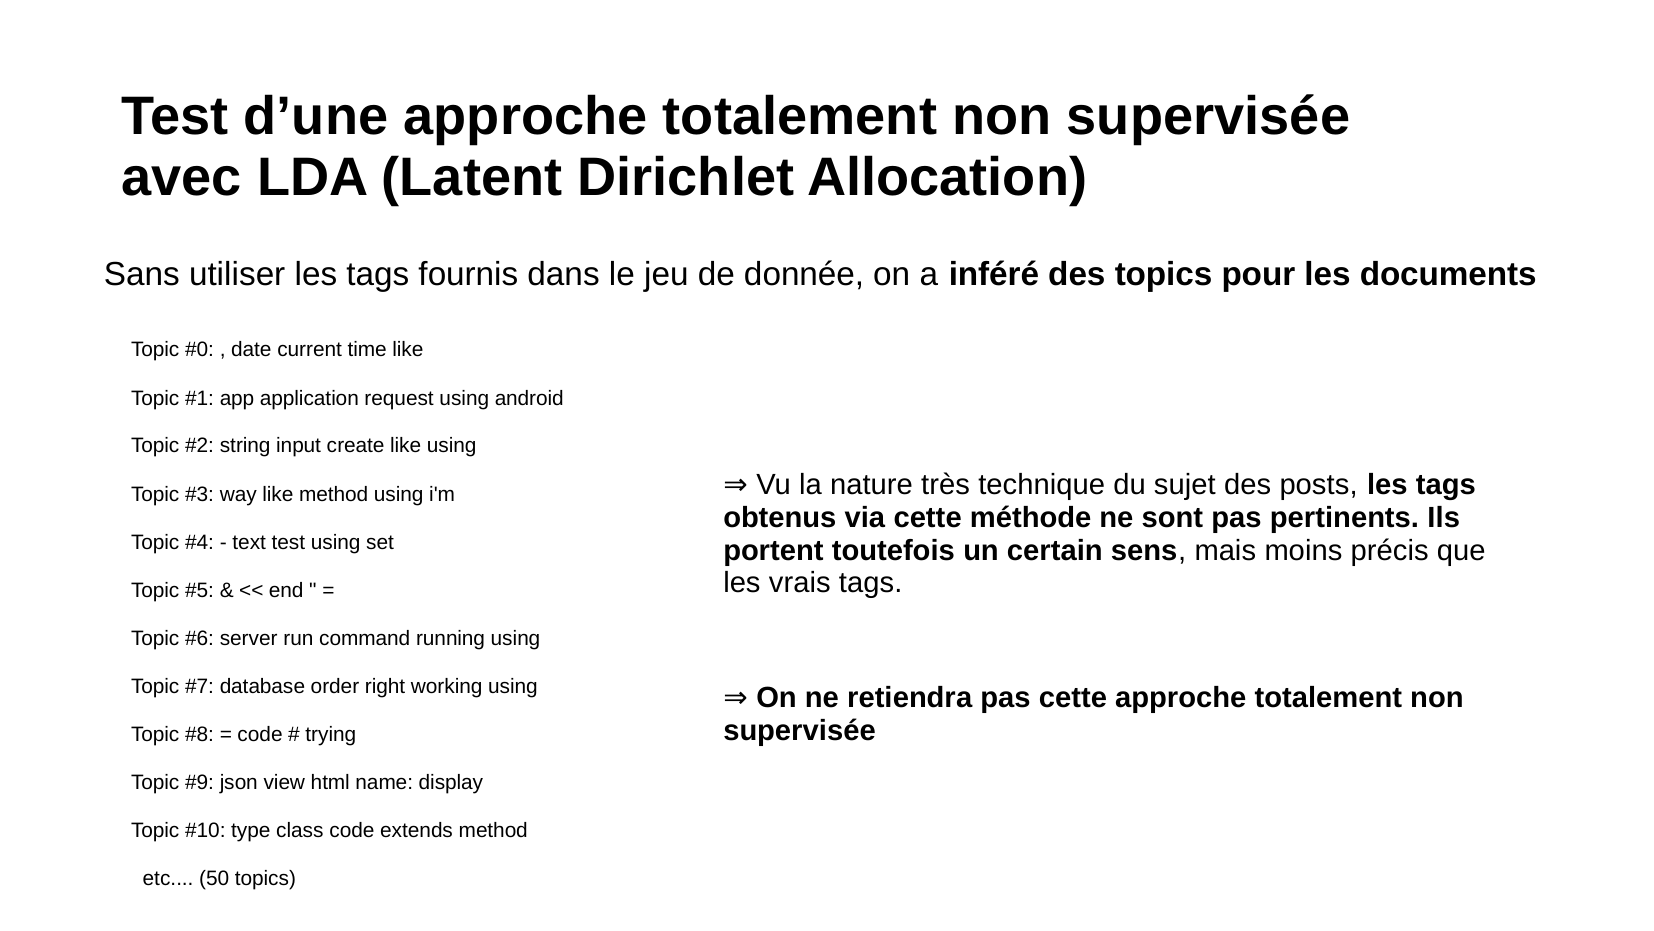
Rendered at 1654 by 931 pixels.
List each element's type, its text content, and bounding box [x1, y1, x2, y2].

text_box Topic #0: , date current time like Topic #1: app application request using android Topic #2: string input create like using Topic #3: way like method using i'm Topic #4: - text test using set Topic #5: & << end " = Topic #6: server run command running using Topic #7: database order right working using Topic #8: = code # trying Topic #9: json view html name: display Topic #10: type class code extends method etc.... (50 topics) [116, 330, 579, 931]
text_box ⇒ Vu la nature très technique du sujet des posts, les tags obtenus via cette méthode ne sont pas pertinents. Ils portent toutefois un certain sens, mais moins précis que les vrais tags. ⇒ On ne retiendra pas cette approche totalement non supervisée [708, 460, 1529, 813]
text_box Sans utiliser les tags fournis dans le jeu de donnée, on a inféré des topics pour les documents [89, 248, 1571, 310]
text_box Test d’une approche totalement non supervisée avec LDA (Latent Dirichlet Allocation) [106, 78, 1367, 215]
